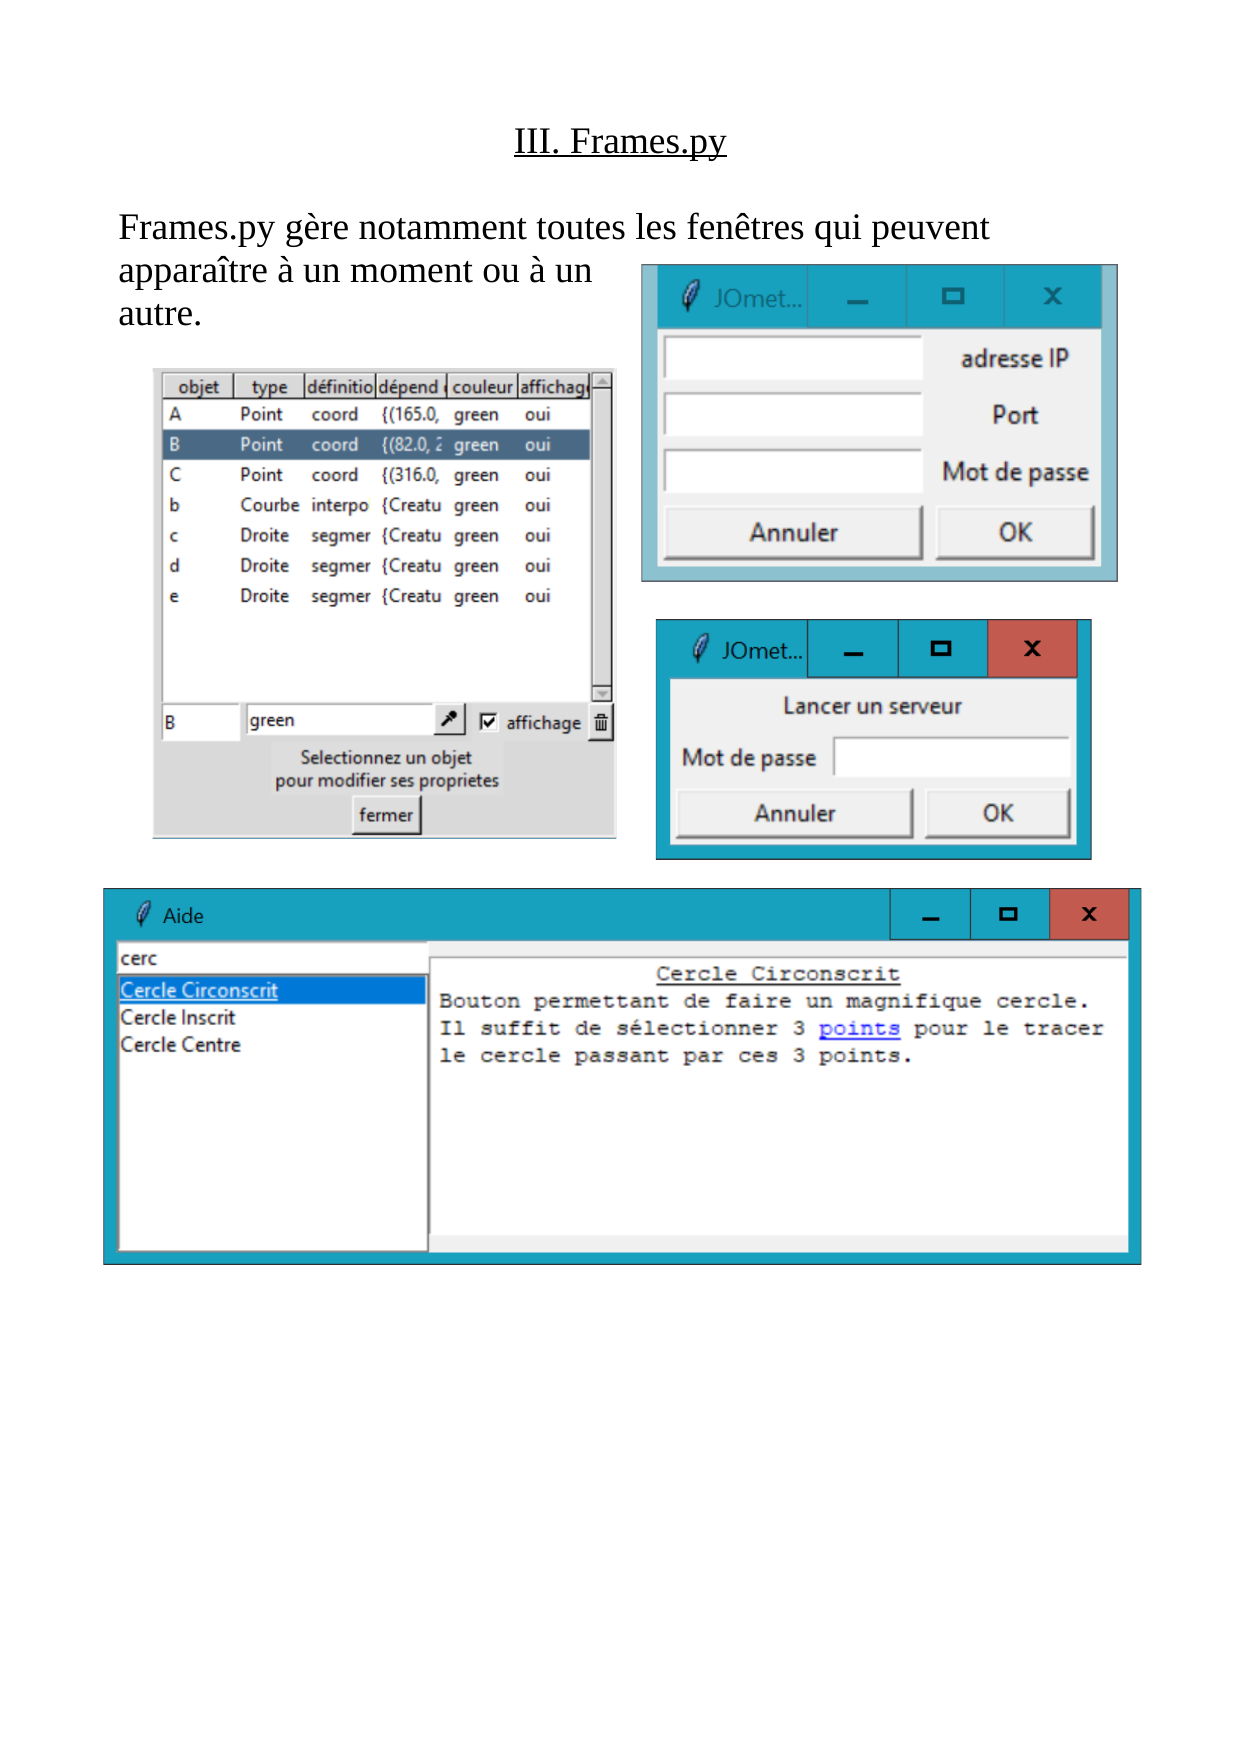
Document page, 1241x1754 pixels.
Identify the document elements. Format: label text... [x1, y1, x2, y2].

picture [641, 264, 1118, 582]
picture [152, 368, 617, 839]
text Frames.py gère notamment toutes les fenêtres qui peuvent apparaître à un moment ou à un autre. [118, 204, 1122, 334]
picture [103, 888, 1142, 1265]
text III. Frames.py [118, 118, 1122, 161]
picture [655, 619, 1092, 860]
